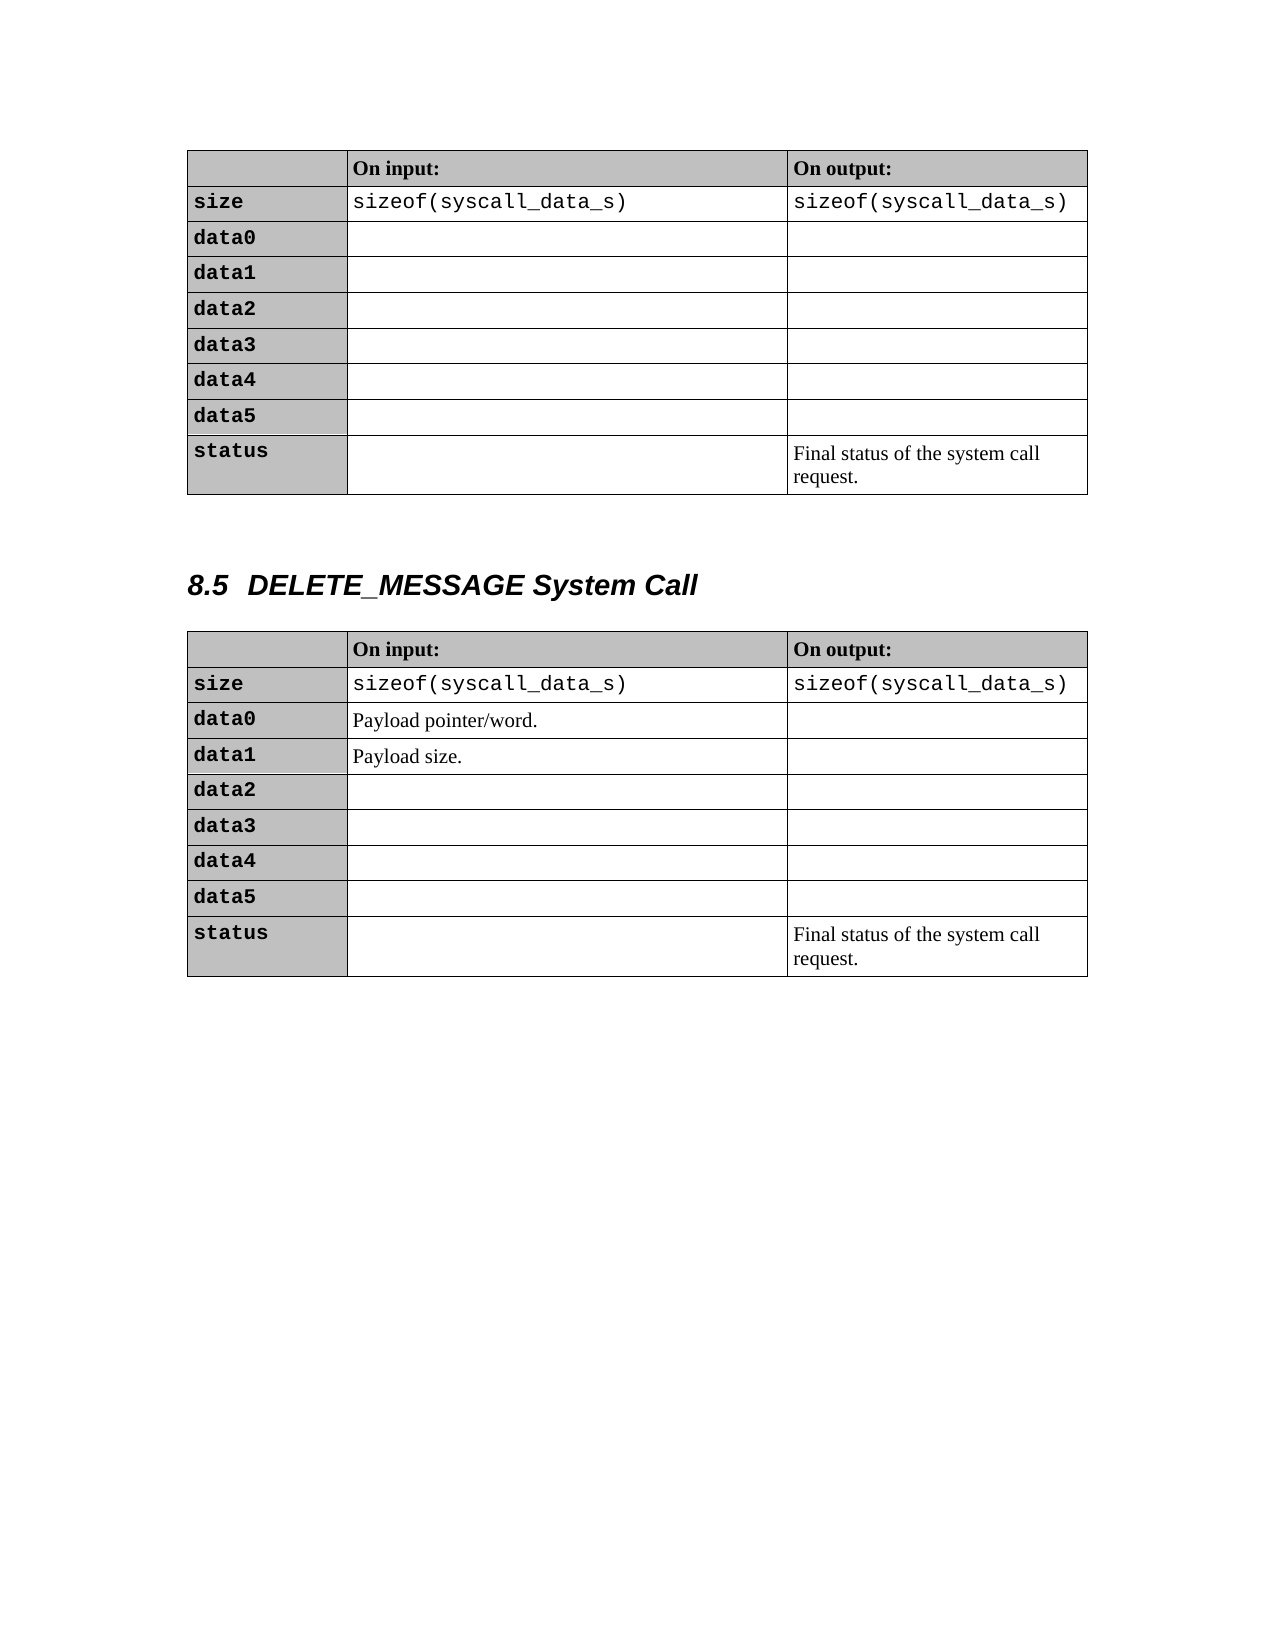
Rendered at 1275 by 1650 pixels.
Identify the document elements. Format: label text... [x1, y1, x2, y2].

table_cell [788, 775, 1087, 809]
table_cell [348, 810, 787, 845]
table_cell Final status of the system call request. [788, 917, 1087, 976]
table_cell [348, 222, 787, 256]
table_cell [788, 257, 1087, 292]
table_cell data0 [188, 222, 347, 256]
table_cell [788, 293, 1087, 328]
table_cell [348, 881, 787, 916]
subtitle DELETE_MESSAGE System Call [187, 567, 1087, 601]
table_header On output: [788, 632, 1087, 667]
table_cell sizeof(syscall_data_s) [348, 668, 787, 702]
table_header [188, 151, 347, 186]
table_cell [348, 917, 787, 976]
table_cell sizeof(syscall_data_s) [348, 187, 787, 221]
table_cell size [188, 187, 347, 221]
table_cell size [188, 668, 347, 702]
table_cell data3 [188, 810, 347, 845]
table_cell [788, 703, 1087, 738]
table_header On input: [348, 151, 787, 186]
table_cell data2 [188, 293, 347, 328]
table_cell [348, 364, 787, 399]
table_cell data5 [188, 881, 347, 916]
table_cell status [188, 436, 347, 494]
table_cell sizeof(syscall_data_s) [788, 668, 1087, 702]
table_cell [788, 329, 1087, 363]
table_cell [348, 846, 787, 880]
table_cell Final status of the system call request. [788, 436, 1087, 494]
table_cell data1 [188, 257, 347, 292]
table_cell data3 [188, 329, 347, 363]
table_cell [788, 810, 1087, 845]
table_cell [348, 293, 787, 328]
table_cell Payload size. [348, 739, 787, 773]
table_cell [788, 400, 1087, 434]
table_cell data4 [188, 364, 347, 399]
table_cell [348, 400, 787, 434]
table_cell sizeof(syscall_data_s) [788, 187, 1087, 221]
table_cell status [188, 917, 347, 976]
table_cell [788, 846, 1087, 880]
table_cell data1 [188, 739, 347, 773]
table_cell data0 [188, 703, 347, 738]
table_cell [348, 329, 787, 363]
table_cell data5 [188, 400, 347, 434]
table_header [188, 632, 347, 667]
table_cell [788, 739, 1087, 773]
table_cell [788, 222, 1087, 256]
table_cell data2 [188, 775, 347, 809]
table_cell [348, 775, 787, 809]
table_header On input: [348, 632, 787, 667]
table_cell [348, 257, 787, 292]
table_cell Payload pointer/word. [348, 703, 787, 738]
table_header On output: [788, 151, 1087, 186]
table_cell data4 [188, 846, 347, 880]
table_cell [788, 364, 1087, 399]
table_cell [348, 436, 787, 494]
table_cell [788, 881, 1087, 916]
